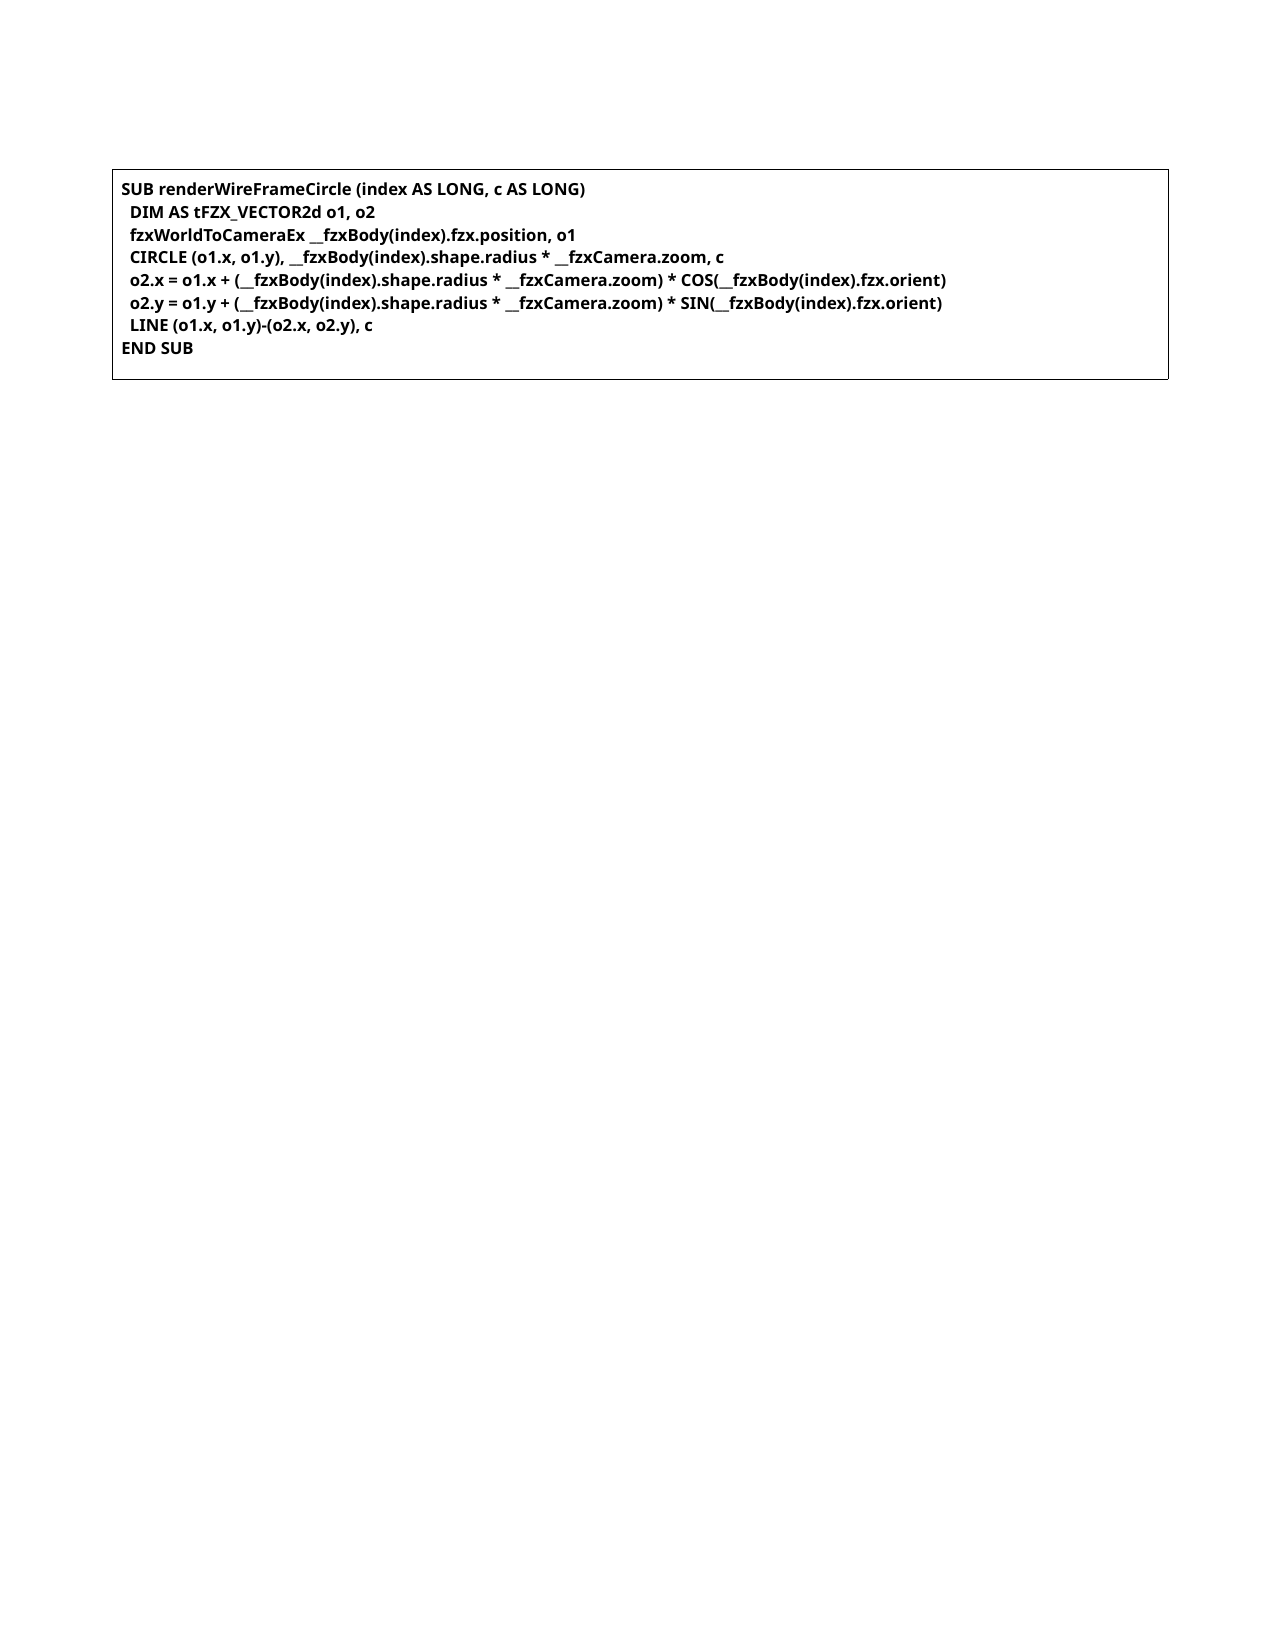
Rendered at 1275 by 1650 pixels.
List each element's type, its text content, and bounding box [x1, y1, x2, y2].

text fzxWorldToCameraEx __fzxBody(index).fzx.position, o1 [121, 223, 1159, 246]
text o2.y = o1.y + (__fzxBody(index).shape.radius * __fzxCamera.zoom) * SIN(__fzxBody(index).fzx.orient) [121, 291, 1159, 314]
text LINE (o1.x, o1.y)-(o2.x, o2.y), c [121, 314, 1159, 337]
text o2.x = o1.x + (__fzxBody(index).shape.radius * __fzxCamera.zoom) * COS(__fzxBody(index).fzx.orient) [121, 269, 1159, 291]
text DIM AS tFZX_VECTOR2d o1, o2 [121, 201, 1159, 223]
text END SUB [121, 337, 1159, 359]
text SUB renderWireFrameCircle (index AS LONG, c AS LONG) [121, 178, 1159, 201]
text CIRCLE (o1.x, o1.y), __fzxBody(index).shape.radius * __fzxCamera.zoom, c [121, 246, 1159, 269]
